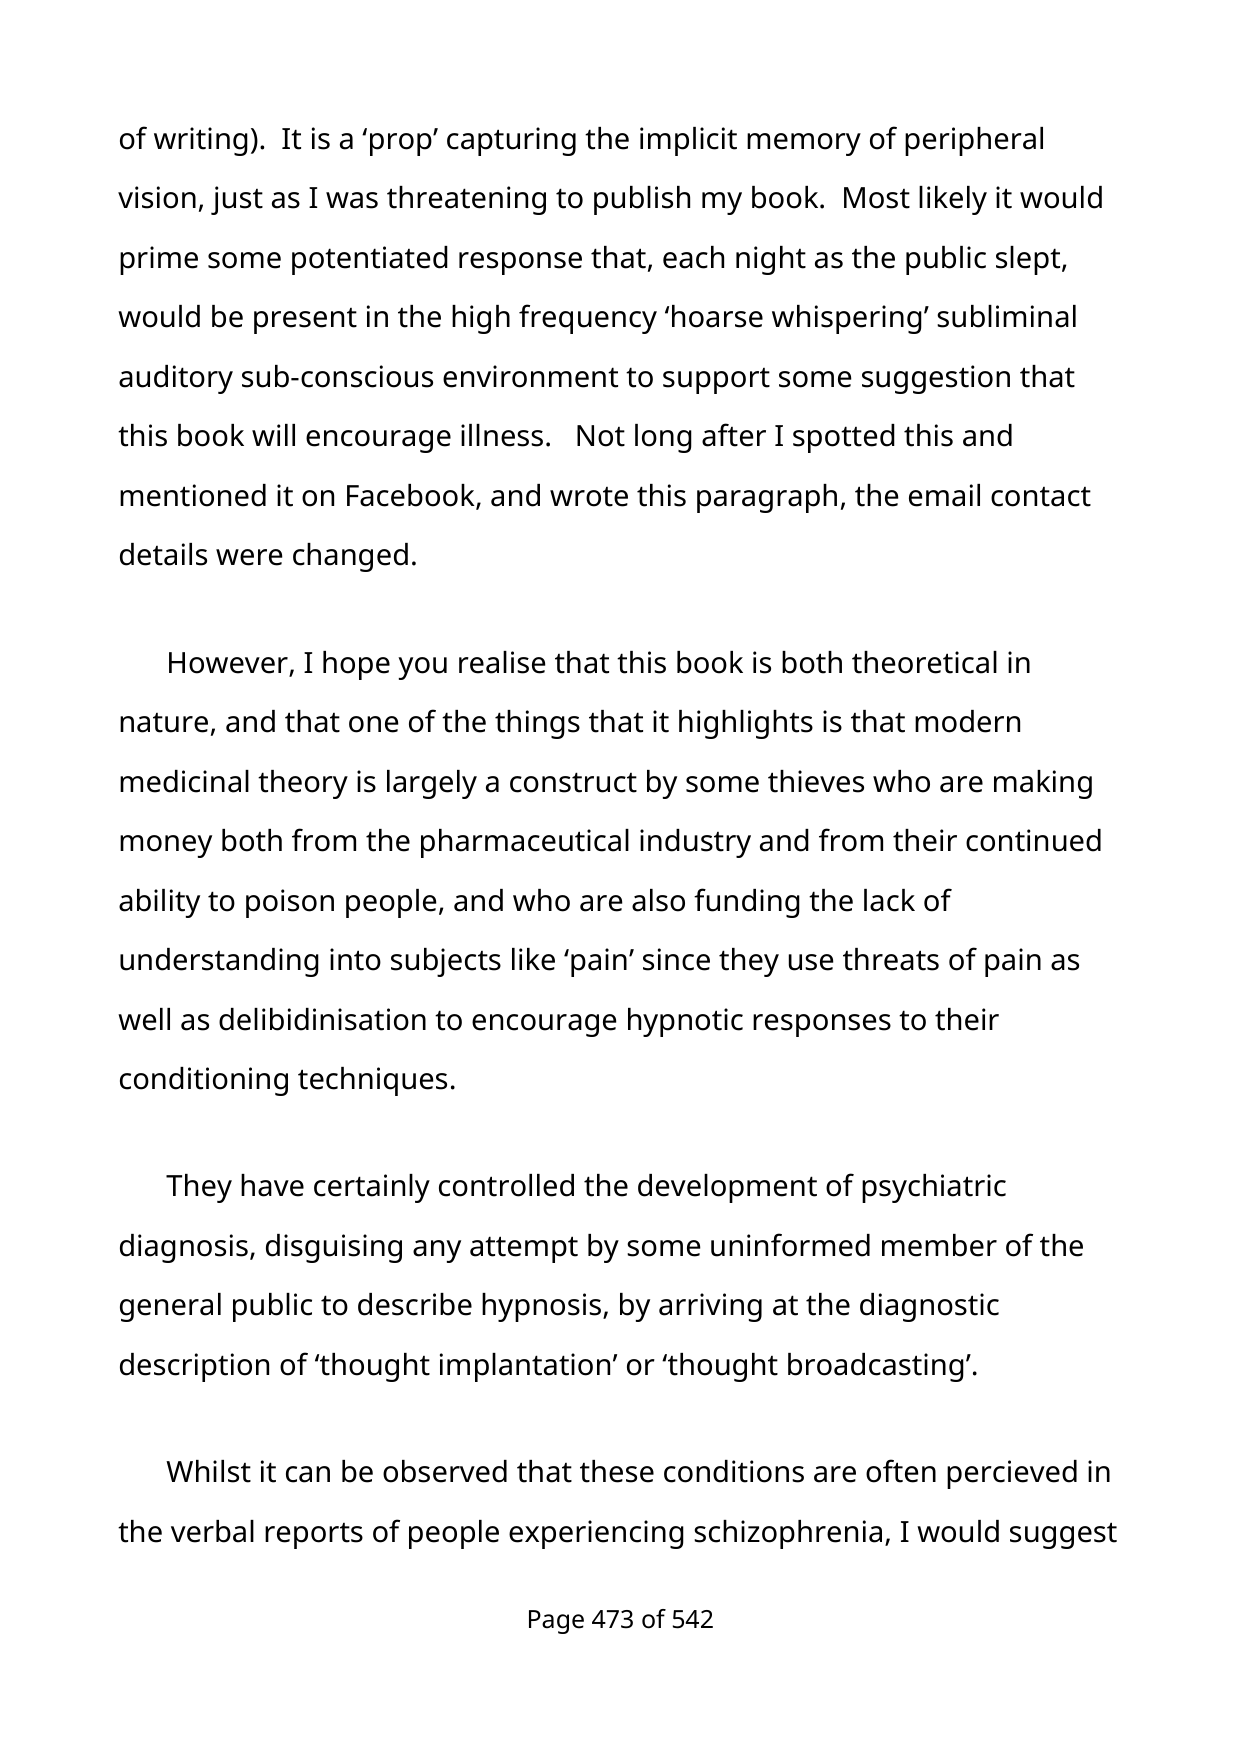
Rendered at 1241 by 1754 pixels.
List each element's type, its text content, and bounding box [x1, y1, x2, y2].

text However, I hope you realise that this book is both theoretical in nature, and that one of the things that it highlights is that modern medicinal theory is largely a construct by some thieves who are making money both from the pharmaceutical industry and from their continued ability to poison people, and who are also funding the lack of understanding into subjects like ‘pain’ since they use threats of pain as well as delibidinisation to encourage hypnotic responses to their conditioning techniques. [118, 642, 1122, 1098]
text Whilst it can be observed that these conditions are often percieved in the verbal reports of people experiencing schizophrenia, I would suggest [118, 1451, 1122, 1551]
text They have certainly controlled the development of psychiatric diagnosis, disguising any attempt by some uninformed member of the general public to describe hypnosis, by arriving at the diagnostic description of ‘thought implantation’ or ‘thought broadcasting’. [118, 1166, 1122, 1384]
text of writing). It is a ‘prop’ capturing the implicit memory of peripheral vision, just as I was threatening to publish my book. Most likely it would prime some potentiated response that, each night as the public slept, would be present in the high frequency ‘hoarse whispering’ subliminal auditory sub-conscious environment to support some suggestion that this book will encourage illness. Not long after I spotted this and mentioned it on Facebook, and wrote this paragraph, the email contact details were changed. [118, 118, 1122, 574]
